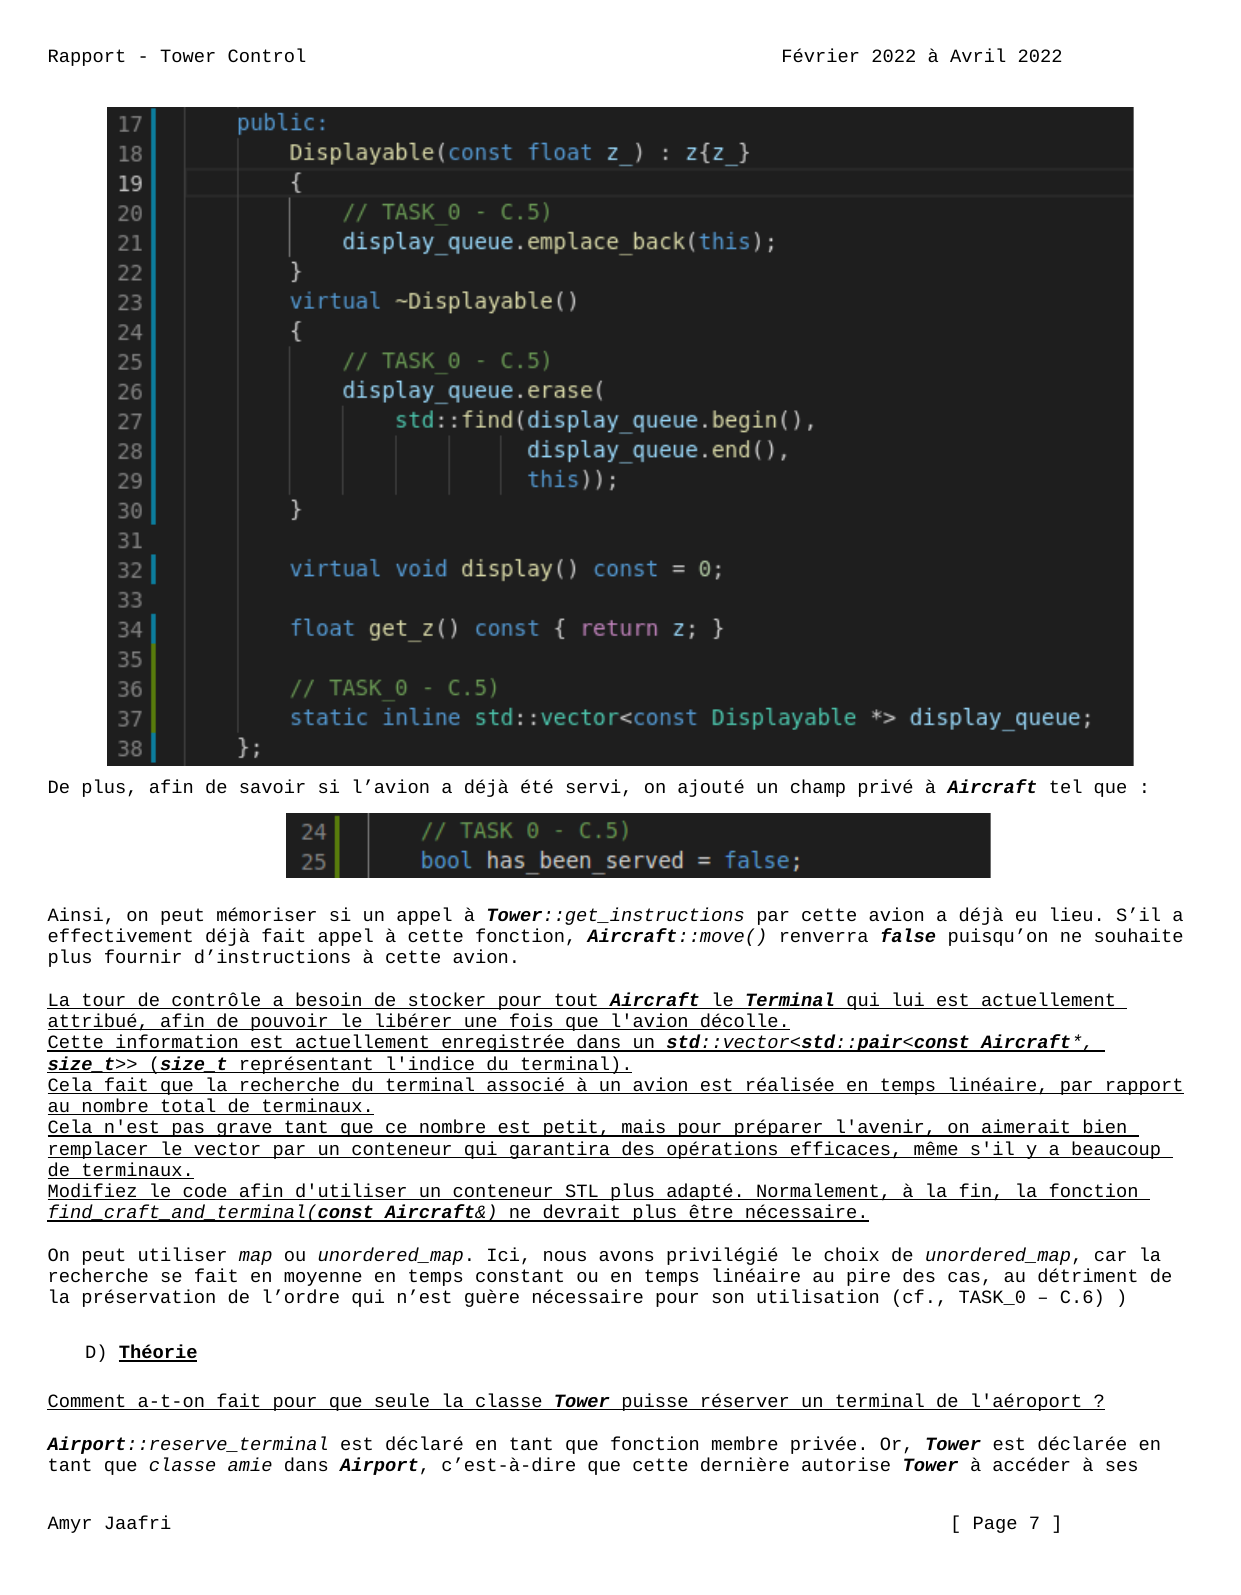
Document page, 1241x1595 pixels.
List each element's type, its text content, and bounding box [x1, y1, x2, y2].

text Cela fait que la recherche du terminal associé à un avion est réalisée en temps linéaire, par rapport au nombre total de terminaux. [47, 1076, 1193, 1118]
text Comment a-t-on fait pour que seule la classe Tower puisse réserver un terminal de l'aéroport ? [47, 1392, 1193, 1413]
text De plus, afin de savoir si l’avion a déjà été servi, on ajouté un champ privé à Aircraft tel que : [47, 778, 1193, 799]
text Airport::reserve_terminal est déclaré en tant que fonction membre privée. Or, Tower est déclarée en tant que classe amie dans Airport, c’est-à-dire que cette dernière autorise Tower à accéder à ses [47, 1434, 1193, 1477]
text La tour de contrôle a besoin de stocker pour tout Aircraft le Terminal qui lui est actuellement attribué, afin de pouvoir le libérer une fois que l'avion décolle. [47, 991, 1193, 1033]
text Modifiez le code afin d'utiliser un conteneur STL plus adapté. Normalement, à la fin, la fonction find_craft_and_terminal(const Aircraft&) ne devrait plus être nécessaire. [47, 1182, 1193, 1224]
subtitle Théorie [85, 1343, 1193, 1364]
text Ainsi, on peut mémoriser si un appel à Tower::get_instructions par cette avion a déjà eu lieu. S’il a effectivement déjà fait appel à cette fonction, Aircraft::move() renverra false puisqu’on ne souhaite plus fournir d’instructions à cette avion. [47, 906, 1193, 969]
text Cela n'est pas grave tant que ce nombre est petit, mais pour préparer l'avenir, on aimerait bien remplacer le vector par un conteneur qui garantira des opérations efficaces, même s'il y a beaucoup de terminaux. [47, 1118, 1193, 1182]
text On peut utiliser map ou unordered_map. Ici, nous avons privilégié le choix de unordered_map, car la recherche se fait en moyenne en temps constant ou en temps linéaire au pire des cas, au détriment de la préservation de l’ordre qui n’est guère nécessaire pour son utilisation (cf., TASK_0 – C.6) ) [47, 1246, 1193, 1309]
picture [107, 107, 1134, 766]
picture [286, 813, 991, 878]
text Cette information est actuellement enregistrée dans un std::vector<std::pair<const Aircraft*, size_t>> (size_t représentant l'indice du terminal). [47, 1033, 1193, 1076]
